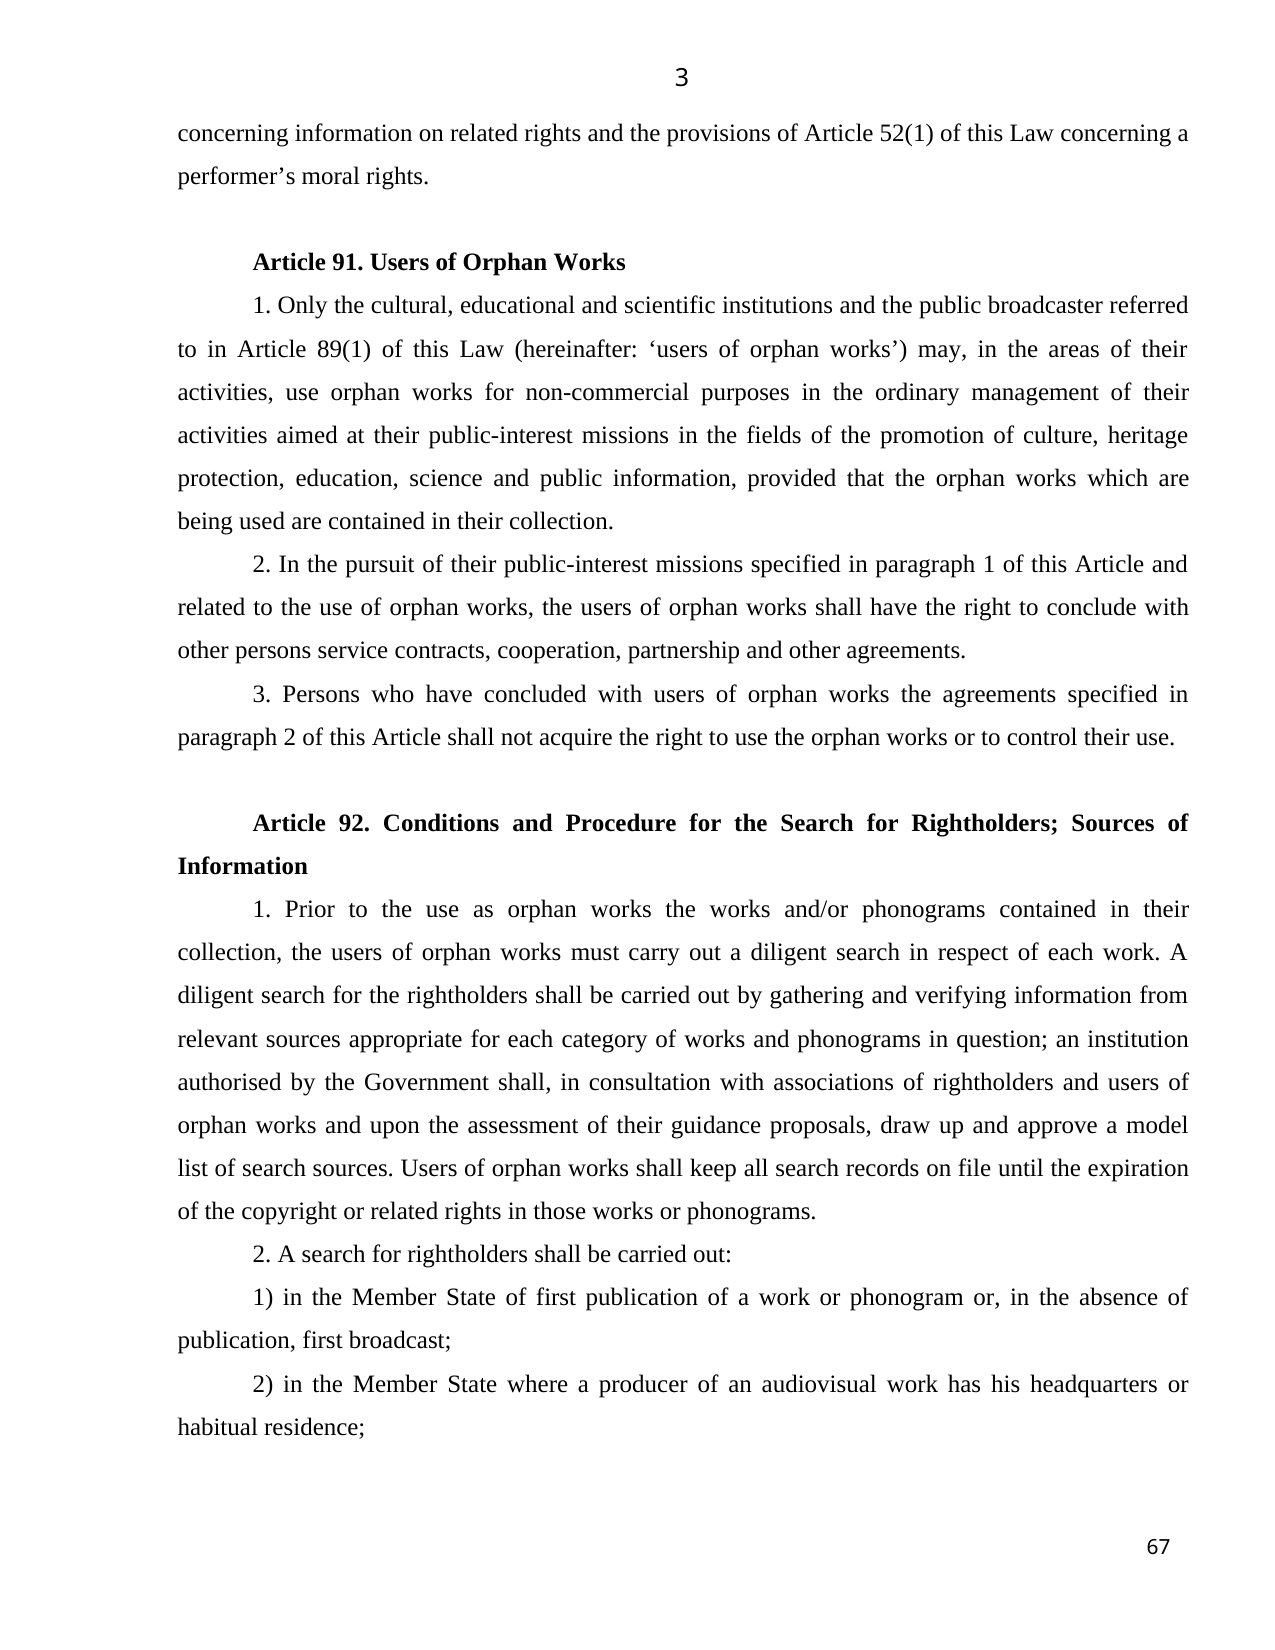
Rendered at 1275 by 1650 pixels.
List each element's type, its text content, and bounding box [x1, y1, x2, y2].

text 1) in the Member State of first publication of a work or phonogram or, in the absence of publication, first broadcast; [177, 1282, 1190, 1354]
text 3. Persons who have concluded with users of orphan works the agreements specified in paragraph 2 of this Article shall not acquire the right to use the orphan works or to control their use. [177, 679, 1190, 751]
text 1. Prior to the use as orphan works the works and/or phonograms contained in their collection, the users of orphan works must carry out a diligent search in respect of each work. A diligent search for the rightholders shall be carried out by gathering and verifying information from relevant sources appropriate for each category of works and phonograms in question; an institution authorised by the Government shall, in consultation with associations of rightholders and users of orphan works and upon the assessment of their guidance proposals, draw up and approve a model list of search sources. Users of orphan works shall keep all search records on file until the expiration of the copyright or related rights in those works or phonograms. [177, 894, 1190, 1225]
text Article 91. Users of Orphan Works [177, 247, 1190, 276]
text 2. In the pursuit of their public-interest missions specified in paragraph 1 of this Article and related to the use of orphan works, the users of orphan works shall have the right to conclude with other persons service contracts, cooperation, partnership and other agreements. [177, 549, 1190, 664]
text Article 92. Conditions and Procedure for the Search for Rightholders; Sources of Information [177, 808, 1190, 880]
text concerning information on related rights and the provisions of Article 52(1) of this Law concerning a performer’s moral rights. [177, 118, 1190, 190]
text 1. Only the cultural, educational and scientific institutions and the public broadcaster referred to in Article 89(1) of this Law (hereinafter: ‘users of orphan works’) may, in the areas of their activities, use orphan works for non-commercial purposes in the ordinary management of their activities aimed at their public-interest missions in the fields of the promotion of culture, heritage protection, education, science and public information, provided that the orphan works which are being used are contained in their collection. [177, 291, 1190, 535]
text 2. A search for rightholders shall be carried out: [177, 1239, 1190, 1268]
text 2) in the Member State where a producer of an audiovisual work has his headquarters or habitual residence; [177, 1369, 1190, 1441]
